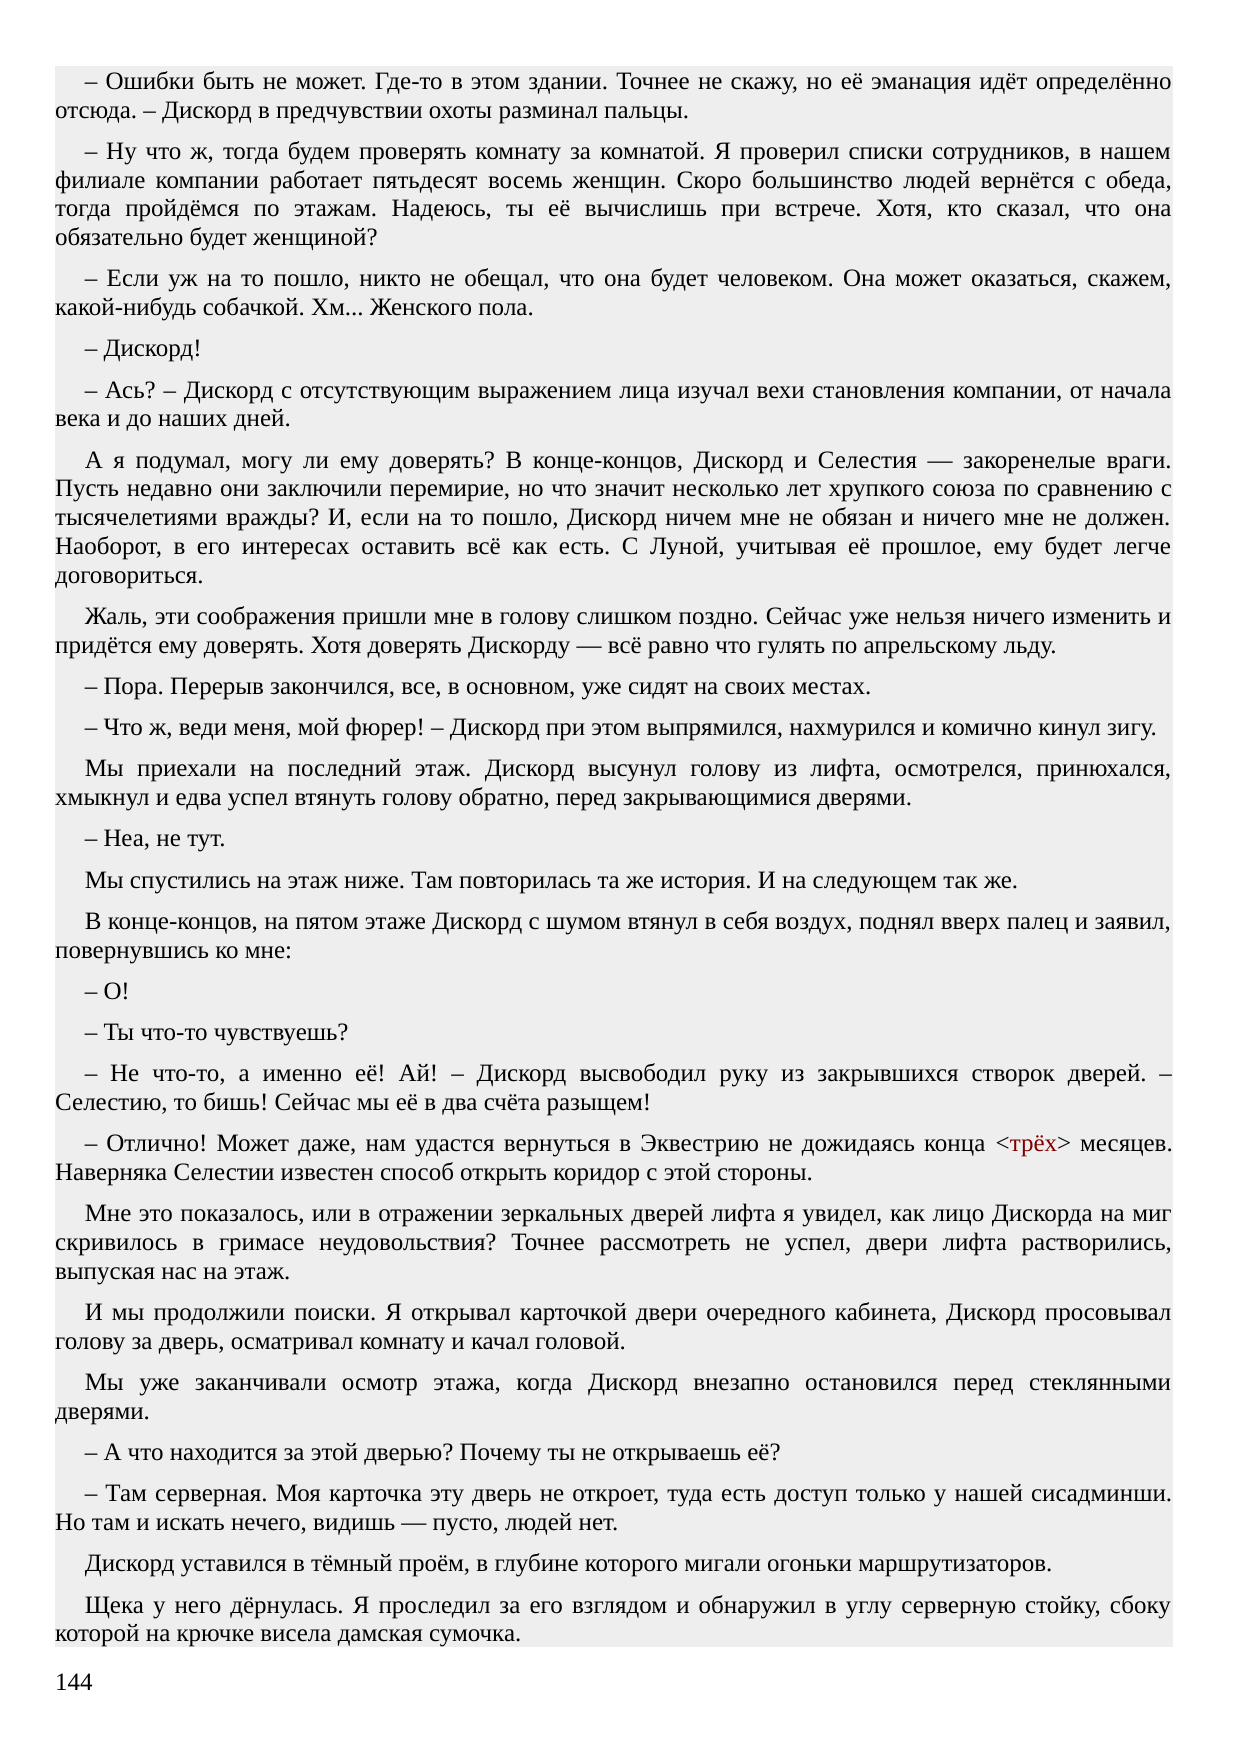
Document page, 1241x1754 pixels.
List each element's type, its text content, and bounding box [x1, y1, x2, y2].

text – Дискорд! [55, 333, 1173, 362]
text И мы продолжили поиски. Я открывал карточкой двери очередного кабинета, Дискорд просовывал голову за дверь, осматривал комнату и качал головой. [55, 1297, 1173, 1355]
text – Не что-то, а именно её! Ай! – Дискорд высвободил руку из закрывшихся створок дверей. – Селестию, то бишь! Сейчас мы её в два счёта разыщем! [55, 1058, 1173, 1116]
text – Ась? – Дискорд с отсутствующим выражением лица изучал вехи становления компании, от начала века и до наших дней. [55, 375, 1173, 432]
text – Что ж, веди меня, мой фюрер! – Дискорд при этом выпрямился, нахмурился и комично кинул зигу. [55, 712, 1173, 741]
text – О! [55, 976, 1173, 1005]
text В конце-концов, на пятом этаже Дискорд с шумом втянул в себя воздух, поднял вверх палец и заявил, повернувшись ко мне: [55, 906, 1173, 963]
text – Если уж на то пошло, никто не обещал, что она будет человеком. Она может оказаться, скажем, какой-нибудь собачкой. Хм... Женского пола. [55, 263, 1173, 321]
text – А что находится за этой дверью? Почему ты не открываешь её? [55, 1437, 1173, 1466]
text – Ну что ж, тогда будем проверять комнату за комнатой. Я проверил списки сотрудников, в нашем филиале компании работает пятьдесят восемь женщин. Скоро большинство людей вернётся с обеда, тогда пройдёмся по этажам. Надеюсь, ты её вычислишь при встрече. Хотя, кто сказал, что она обязательно будет женщиной? [55, 136, 1173, 251]
text Щека у него дёрнулась. Я проследил за его взглядом и обнаружил в углу серверную стойку, сбоку которой на крючке висела дамская сумочка. [55, 1590, 1173, 1647]
text – Неа, не тут. [55, 823, 1173, 852]
text – Ты что-то чувствуешь? [55, 1017, 1173, 1046]
text Мы спустились на этаж ниже. Там повторилась та же история. И на следующем так же. [55, 865, 1173, 893]
text Жаль, эти соображения пришли мне в голову слишком поздно. Сейчас уже нельзя ничего изменить и придётся ему доверять. Хотя доверять Дискорду — всё равно что гулять по апрельскому льду. [55, 601, 1173, 658]
text – Отлично! Может даже, нам удастся вернуться в Эквестрию не дожидаясь конца <трёх> месяцев. Наверняка Селестии известен способ открыть коридор с этой стороны. [55, 1128, 1173, 1186]
text – Ошибки быть не может. Где-то в этом здании. Точнее не скажу, но её эманация идёт определённо отсюда. – Дискорд в предчувствии охоты разминал пальцы. [55, 66, 1173, 123]
text Мы уже заканчивали осмотр этажа, когда Дискорд внезапно остановился перед стеклянными дверями. [55, 1367, 1173, 1425]
text А я подумал, могу ли ему доверять? В конце-концов, Дискорд и Селестия — закоренелые враги. Пусть недавно они заключили перемирие, но что значит несколько лет хрупкого союза по сравнению с тысячелетиями вражды? И, если на то пошло, Дискорд ничем мне не обязан и ничего мне не должен. Наоборот, в его интересах оставить всё как есть. С Луной, учитывая её прошлое, ему будет легче договориться. [55, 445, 1173, 588]
text Мы приехали на последний этаж. Дискорд высунул голову из лифта, осмотрелся, принюхался, хмыкнул и едва успел втянуть голову обратно, перед закрывающимися дверями. [55, 753, 1173, 811]
text – Там серверная. Моя карточка эту дверь не откроет, туда есть доступ только у нашей сисадминши. Но там и искать нечего, видишь — пусто, людей нет. [55, 1478, 1173, 1536]
text – Пора. Перерыв закончился, все, в основном, уже сидят на своих местах. [55, 671, 1173, 700]
text Дискорд уставился в тёмный проём, в глубине которого мигали огоньки маршрутизаторов. [55, 1548, 1173, 1577]
text Мне это показалось, или в отражении зеркальных дверей лифта я увидел, как лицо Дискорда на миг скривилось в гримасе неудовольствия? Точнее рассмотреть не успел, двери лифта растворились, выпуская нас на этаж. [55, 1198, 1173, 1285]
